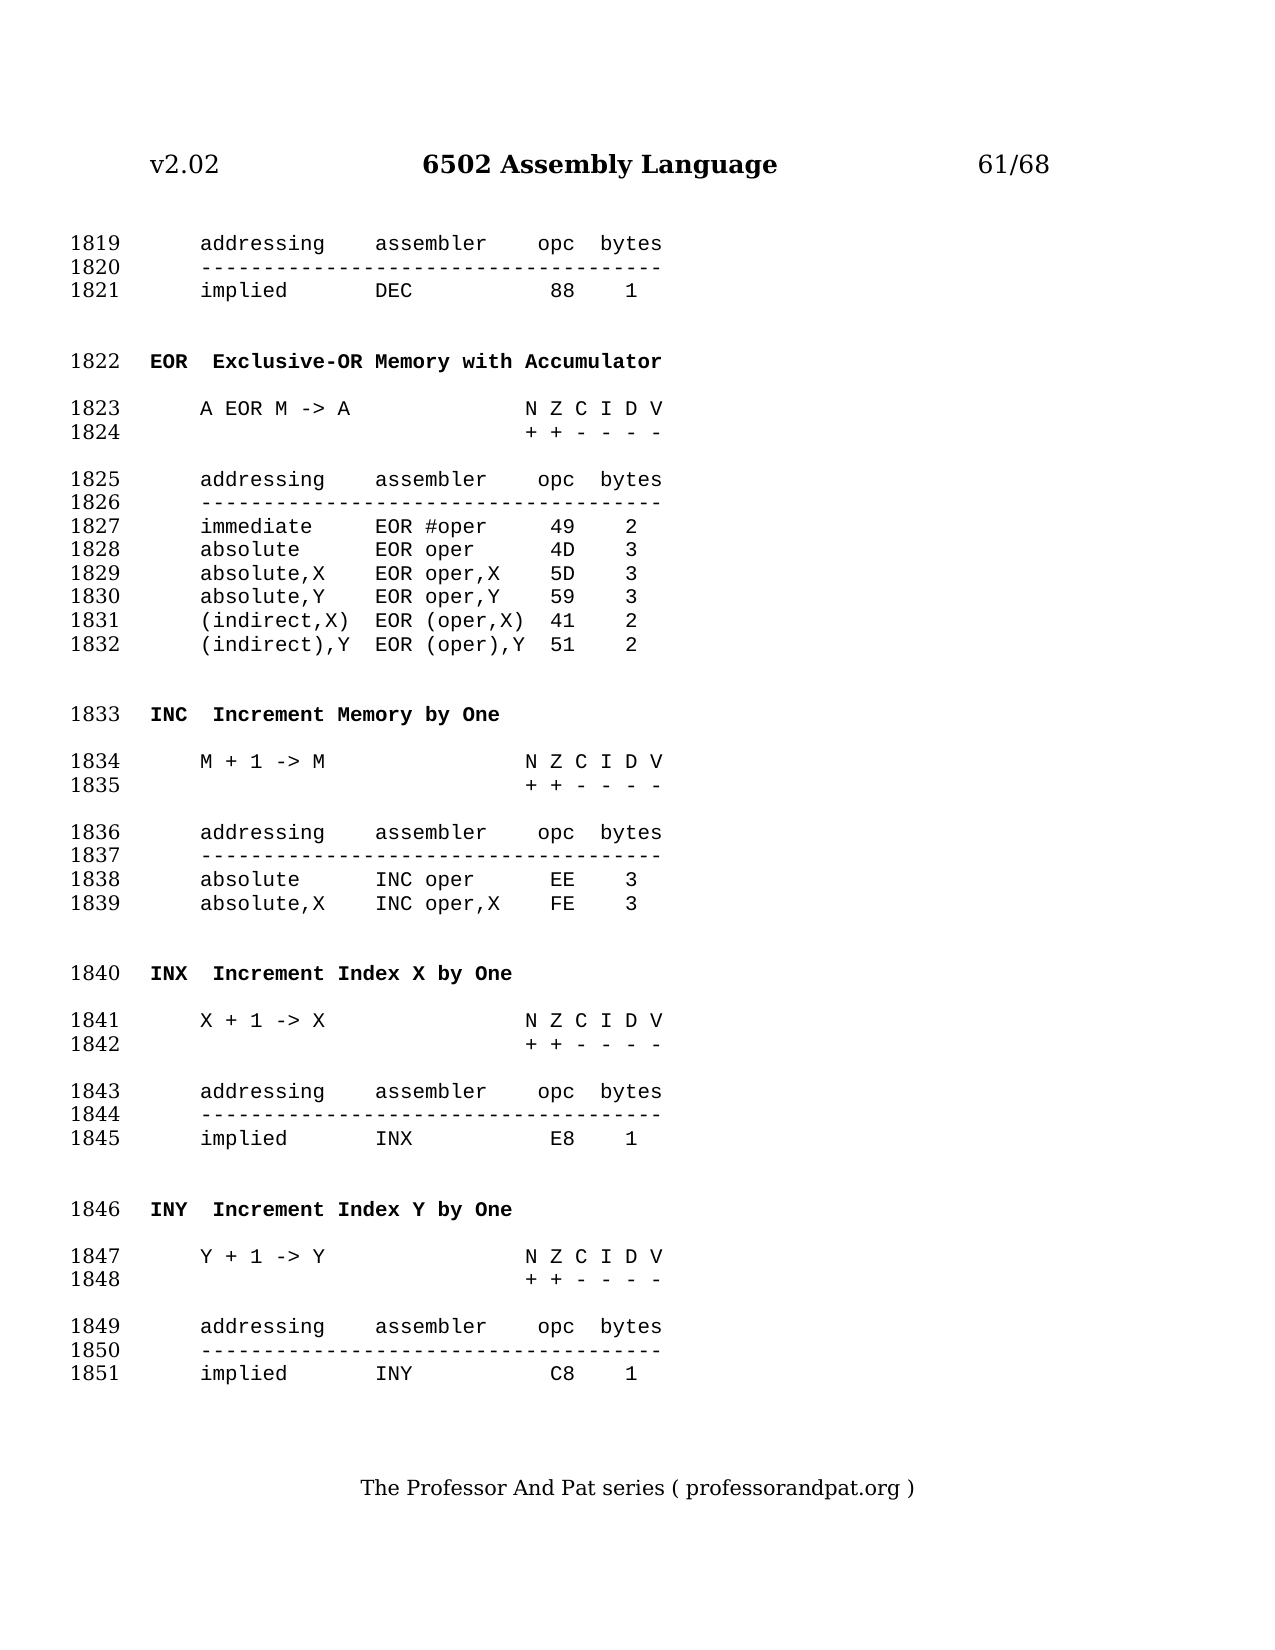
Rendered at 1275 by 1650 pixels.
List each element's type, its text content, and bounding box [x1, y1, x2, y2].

text (indirect),Y EOR (oper),Y 51 2 [150, 634, 1125, 657]
text (indirect,X) EOR (oper,X) 41 2 [150, 610, 1125, 634]
text INC Increment Memory by One [150, 704, 1125, 728]
text addressing assembler opc bytes [150, 822, 1125, 846]
text Y + 1 -> Y N Z C I D V [150, 1246, 1125, 1269]
text absolute,X EOR oper,X 5D 3 [150, 563, 1125, 587]
text + + - - - - [150, 1034, 1125, 1057]
text A EOR M -> A N Z C I D V [150, 398, 1125, 422]
text X + 1 -> X N Z C I D V [150, 1010, 1125, 1034]
text absolute EOR oper 4D 3 [150, 539, 1125, 563]
text INX Increment Index X by One [150, 963, 1125, 987]
text implied DEC 88 1 [150, 281, 1125, 304]
text absolute,Y EOR oper,Y 59 3 [150, 587, 1125, 610]
text M + 1 -> M N Z C I D V [150, 751, 1125, 775]
text ------------------------------------- [150, 1340, 1125, 1363]
text addressing assembler opc bytes [150, 1316, 1125, 1340]
text ------------------------------------- [150, 257, 1125, 281]
text addressing assembler opc bytes [150, 1081, 1125, 1104]
text absolute,X INC oper,X FE 3 [150, 893, 1125, 916]
text addressing assembler opc bytes [150, 233, 1125, 257]
text ------------------------------------- [150, 1104, 1125, 1128]
text + + - - - - [150, 422, 1125, 445]
text absolute INC oper EE 3 [150, 869, 1125, 893]
text implied INX E8 1 [150, 1128, 1125, 1152]
text + + - - - - [150, 1269, 1125, 1293]
text + + - - - - [150, 775, 1125, 798]
text EOR Exclusive-OR Memory with Accumulator [150, 351, 1125, 375]
text implied INY C8 1 [150, 1363, 1125, 1387]
text ------------------------------------- [150, 492, 1125, 516]
text addressing assembler opc bytes [150, 469, 1125, 492]
text INY Increment Index Y by One [150, 1199, 1125, 1222]
text immediate EOR #oper 49 2 [150, 516, 1125, 539]
text ------------------------------------- [150, 846, 1125, 869]
